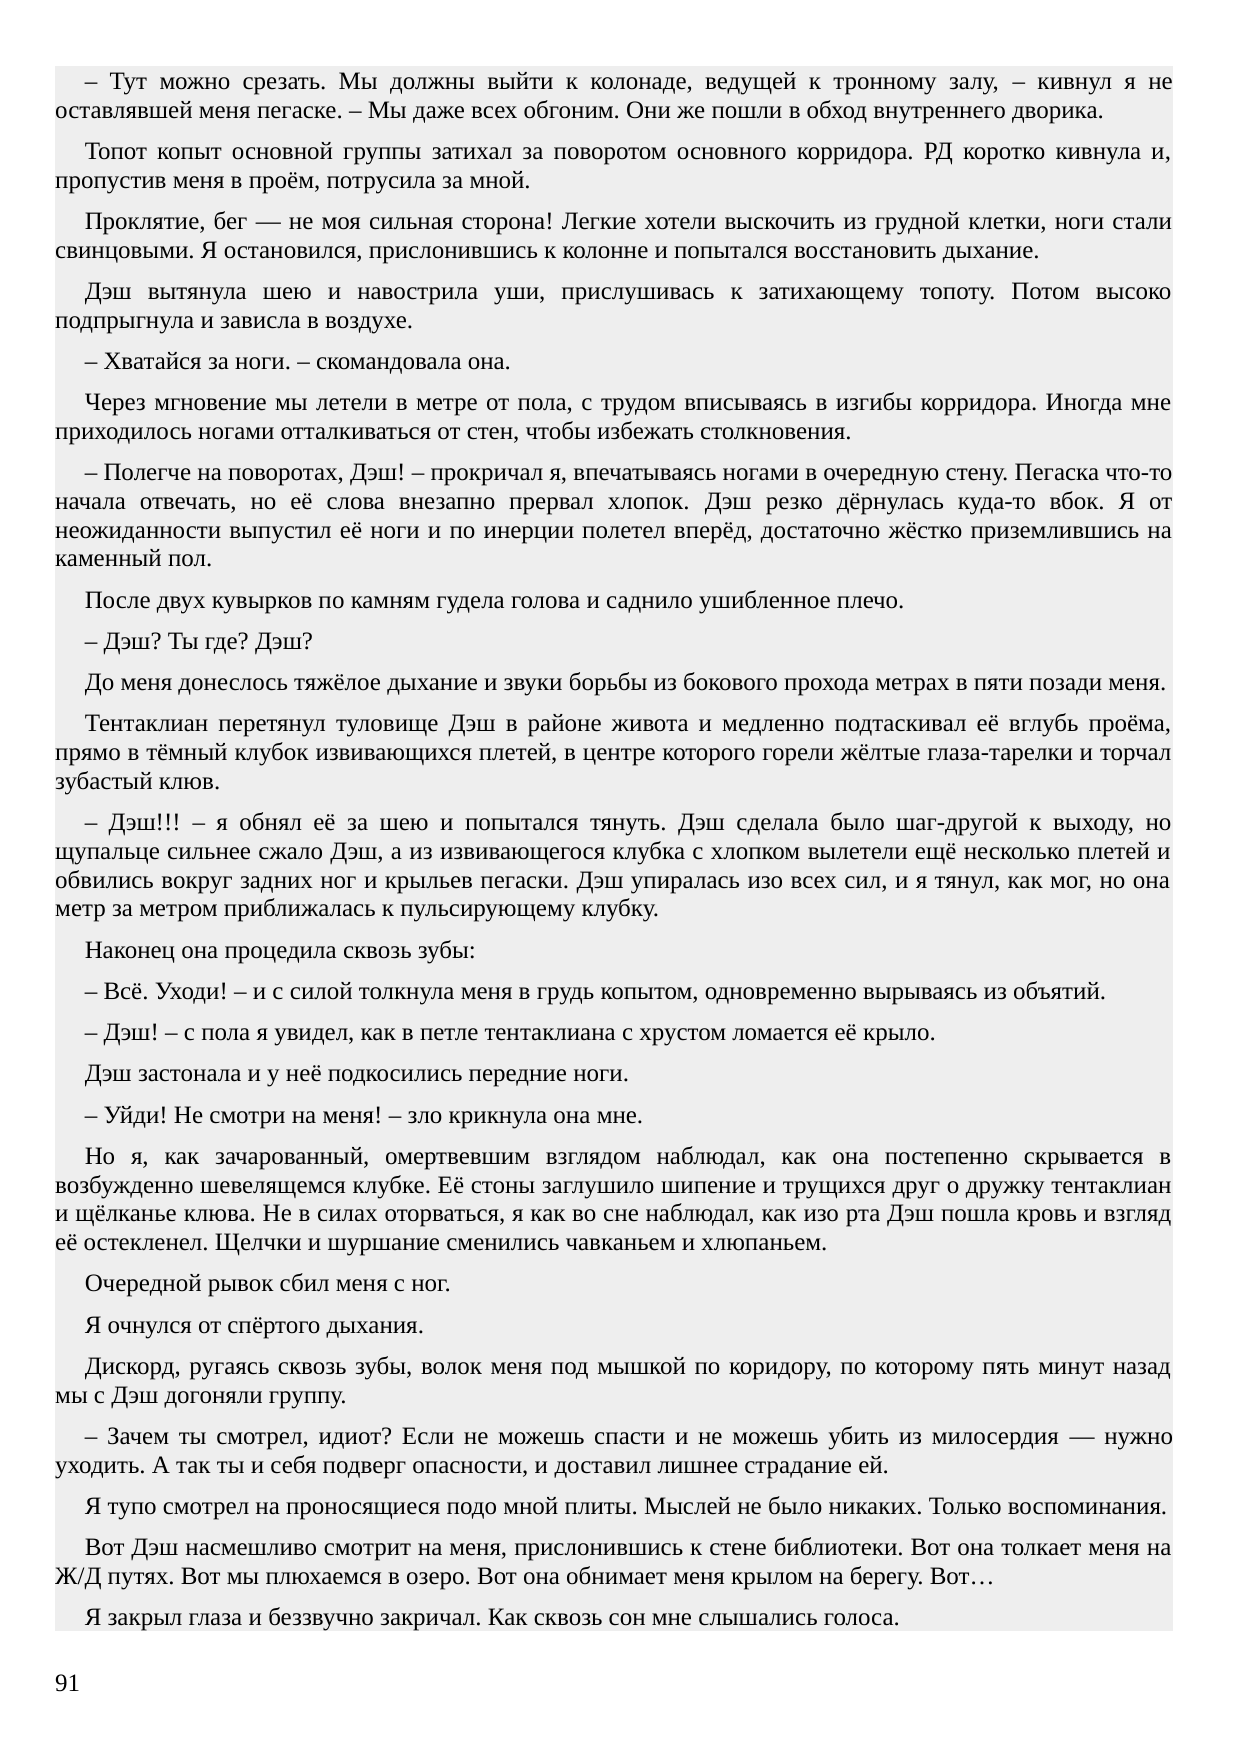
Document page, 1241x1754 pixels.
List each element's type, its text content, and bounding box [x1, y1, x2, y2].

text – Хватайся за ноги. – скомандовала она. [55, 346, 1173, 375]
text – Дэш? Ты где? Дэш? [55, 626, 1173, 655]
text Дэш застонала и у неё подкосились передние ноги. [55, 1058, 1173, 1087]
text Но я, как зачарованный, омертвевшим взглядом наблюдал, как она постепенно скрывается в возбужденно шевелящемся клубке. Её стоны заглушило шипение и трущихся друг о дружку тентаклиан и щёлканье клюва. Не в силах оторваться, я как во сне наблюдал, как изо рта Дэш пошла кровь и взгляд её остекленел. Щелчки и шуршание сменились чавканьем и хлюпаньем. [55, 1141, 1173, 1256]
text Очередной рывок сбил меня с ног. [55, 1268, 1173, 1297]
text Через мгновение мы летели в метре от пола, с трудом вписываясь в изгибы корридора. Иногда мне приходилось ногами отталкиваться от стен, чтобы избежать столкновения. [55, 387, 1173, 445]
text Дискорд, ругаясь сквозь зубы, волок меня под мышкой по коридору, по которому пять минут назад мы с Дэш догоняли группу. [55, 1351, 1173, 1408]
text – Тут можно срезать. Мы должны выйти к колонаде, ведущей к тронному залу, – кивнул я не оставлявшей меня пегаске. – Мы даже всех обгоним. Они же пошли в обход внутреннего дворика. [55, 66, 1173, 123]
text – Уйди! Не смотри на меня! – зло крикнула она мне. [55, 1100, 1173, 1128]
text Я закрыл глаза и беззвучно закричал. Как сквозь сон мне слышались голоса. [55, 1602, 1173, 1631]
text – Зачем ты смотрел, идиот? Если не можешь спасти и не можешь убить из милосердия — нужно уходить. А так ты и себя подверг опасности, и доставил лишнее страдание ей. [55, 1421, 1173, 1478]
text Проклятие, бег — не моя сильная сторона! Легкие хотели выскочить из грудной клетки, ноги стали свинцовыми. Я остановился, прислонившись к колонне и попытался восстановить дыхание. [55, 206, 1173, 263]
text До меня донеслось тяжёлое дыхание и звуки борьбы из бокового прохода метрах в пяти позади меня. [55, 667, 1173, 696]
text – Дэш! – с пола я увидел, как в петле тентаклиана с хрустом ломается её крыло. [55, 1017, 1173, 1046]
text Тентаклиан перетянул туловище Дэш в районе живота и медленно подтаскивал её вглубь проёма, прямо в тёмный клубок извивающихся плетей, в центре которого горели жёлтые глаза-тарелки и торчал зубастый клюв. [55, 708, 1173, 795]
text Вот Дэш насмешливо смотрит на меня, прислонившись к стене библиотеки. Вот она толкает меня на Ж/Д путях. Вот мы плюхаемся в озеро. Вот она обнимает меня крылом на берегу. Вот… [55, 1532, 1173, 1590]
text После двух кувырков по камням гудела голова и саднило ушибленное плечо. [55, 585, 1173, 613]
text Дэш вытянула шею и навострила уши, прислушивась к затихающему топоту. Потом высоко подпрыгнула и зависла в воздухе. [55, 276, 1173, 333]
text – Полегче на поворотах, Дэш! – прокричал я, впечатываясь ногами в очередную стену. Пегаска что-то начала отвечать, но её слова внезапно прервал хлопок. Дэш резко дёрнулась куда-то вбок. Я от неожиданности выпустил её ноги и по инерции полетел вперёд, достаточно жёстко приземлившись на каменный пол. [55, 457, 1173, 572]
text – Дэш!!! – я обнял её за шею и попытался тянуть. Дэш сделала было шаг-другой к выходу, но щупальце сильнее сжало Дэш, а из извивающегося клубка с хлопком вылетели ещё несколько плетей и обвились вокруг задних ног и крыльев пегаски. Дэш упиралась изо всех сил, и я тянул, как мог, но она метр за метром приближалась к пульсирующему клубку. [55, 807, 1173, 922]
text Я тупо смотрел на проносящиеся подо мной плиты. Мыслей не было никаких. Только воспоминания. [55, 1491, 1173, 1520]
text Я очнулся от спёртого дыхания. [55, 1310, 1173, 1338]
text – Всё. Уходи! – и с силой толкнула меня в грудь копытом, одновременно вырываясь из объятий. [55, 976, 1173, 1005]
text Наконец она процедила сквозь зубы: [55, 935, 1173, 963]
text Топот копыт основной группы затихал за поворотом основного корридора. РД коротко кивнула и, пропустив меня в проём, потрусила за мной. [55, 136, 1173, 193]
